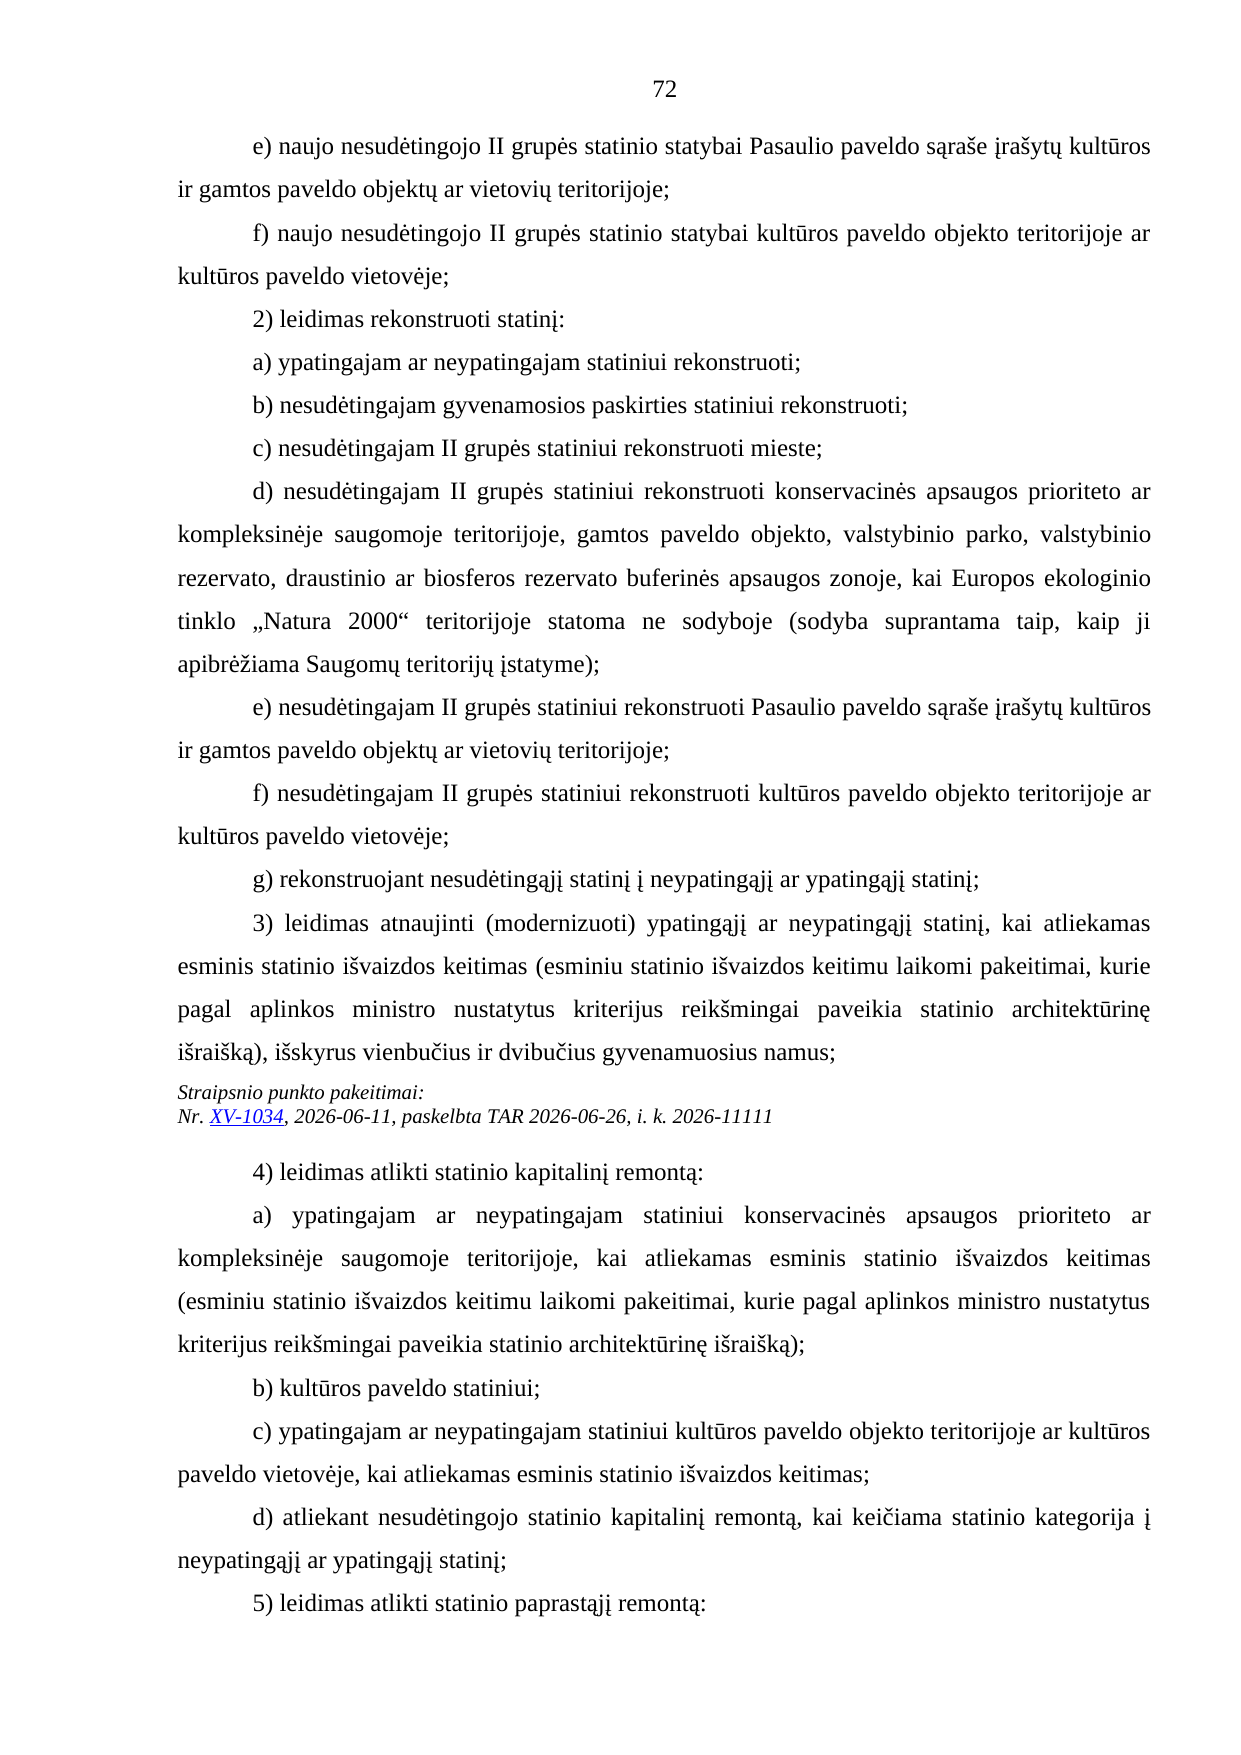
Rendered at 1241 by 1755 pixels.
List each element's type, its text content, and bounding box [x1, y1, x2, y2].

text 3) leidimas atnaujinti (modernizuoti) ypatingąjį ar neypatingąjį statinį, kai atliekamas esminis statinio išvaizdos keitimas (esminiu statinio išvaizdos keitimu laikomi pakeitimai, kurie pagal aplinkos ministro nustatytus kriterijus reikšmingai paveikia statinio architektūrinę išraišką), išskyrus vienbučius ir dvibučius gyvenamuosius namus; [177, 908, 1152, 1066]
text b) kultūros paveldo statiniui; [177, 1373, 1152, 1401]
text a) ypatingajam ar neypatingajam statiniui konservacinės apsaugos prioriteto ar kompleksinėje saugomoje teritorijoje, kai atliekamas esminis statinio išvaizdos keitimas (esminiu statinio išvaizdos keitimu laikomi pakeitimai, kurie pagal aplinkos ministro nustatytus kriterijus reikšmingai paveikia statinio architektūrinę išraišką); [177, 1200, 1152, 1358]
text Nr. XV-1034, 2026-06-11, paskelbta TAR 2026-06-26, i. k. 2026-11111 [177, 1104, 1152, 1128]
text g) rekonstruojant nesudėtingąjį statinį į neypatingąjį ar ypatingąjį statinį; [177, 864, 1152, 893]
text 2) leidimas rekonstruoti statinį: [177, 304, 1152, 333]
text d) atliekant nesudėtingojo statinio kapitalinį remontą, kai keičiama statinio kategorija į neypatingąjį ar ypatingąjį statinį; [177, 1502, 1152, 1574]
text e) nesudėtingajam II grupės statiniui rekonstruoti Pasaulio paveldo sąraše įrašytų kultūros ir gamtos paveldo objektų ar vietovių teritorijoje; [177, 692, 1152, 764]
text b) nesudėtingajam gyvenamosios paskirties statiniui rekonstruoti; [177, 390, 1152, 419]
text e) naujo nesudėtingojo II grupės statinio statybai Pasaulio paveldo sąraše įrašytų kultūros ir gamtos paveldo objektų ar vietovių teritorijoje; [177, 131, 1152, 203]
text Straipsnio punkto pakeitimai: [177, 1080, 1152, 1104]
text d) nesudėtingajam II grupės statiniui rekonstruoti konservacinės apsaugos prioriteto ar kompleksinėje saugomoje teritorijoje, gamtos paveldo objekto, valstybinio parko, valstybinio rezervato, draustinio ar biosferos rezervato buferinės apsaugos zonoje, kai Europos ekologinio tinklo „Natura 2000“ teritorijoje statoma ne sodyboje (sodyba suprantama taip, kaip ji apibrėžiama Saugomų teritorijų įstatyme); [177, 476, 1152, 678]
text c) ypatingajam ar neypatingajam statiniui kultūros paveldo objekto teritorijoje ar kultūros paveldo vietovėje, kai atliekamas esminis statinio išvaizdos keitimas; [177, 1416, 1152, 1488]
text 4) leidimas atlikti statinio kapitalinį remontą: [177, 1157, 1152, 1186]
text f) nesudėtingajam II grupės statiniui rekonstruoti kultūros paveldo objekto teritorijoje ar kultūros paveldo vietovėje; [177, 778, 1152, 850]
text 5) leidimas atlikti statinio paprastąjį remontą: [177, 1588, 1152, 1617]
text c) nesudėtingajam II grupės statiniui rekonstruoti mieste; [177, 433, 1152, 462]
text a) ypatingajam ar neypatingajam statiniui rekonstruoti; [177, 347, 1152, 376]
text f) naujo nesudėtingojo II grupės statinio statybai kultūros paveldo objekto teritorijoje ar kultūros paveldo vietovėje; [177, 218, 1152, 289]
